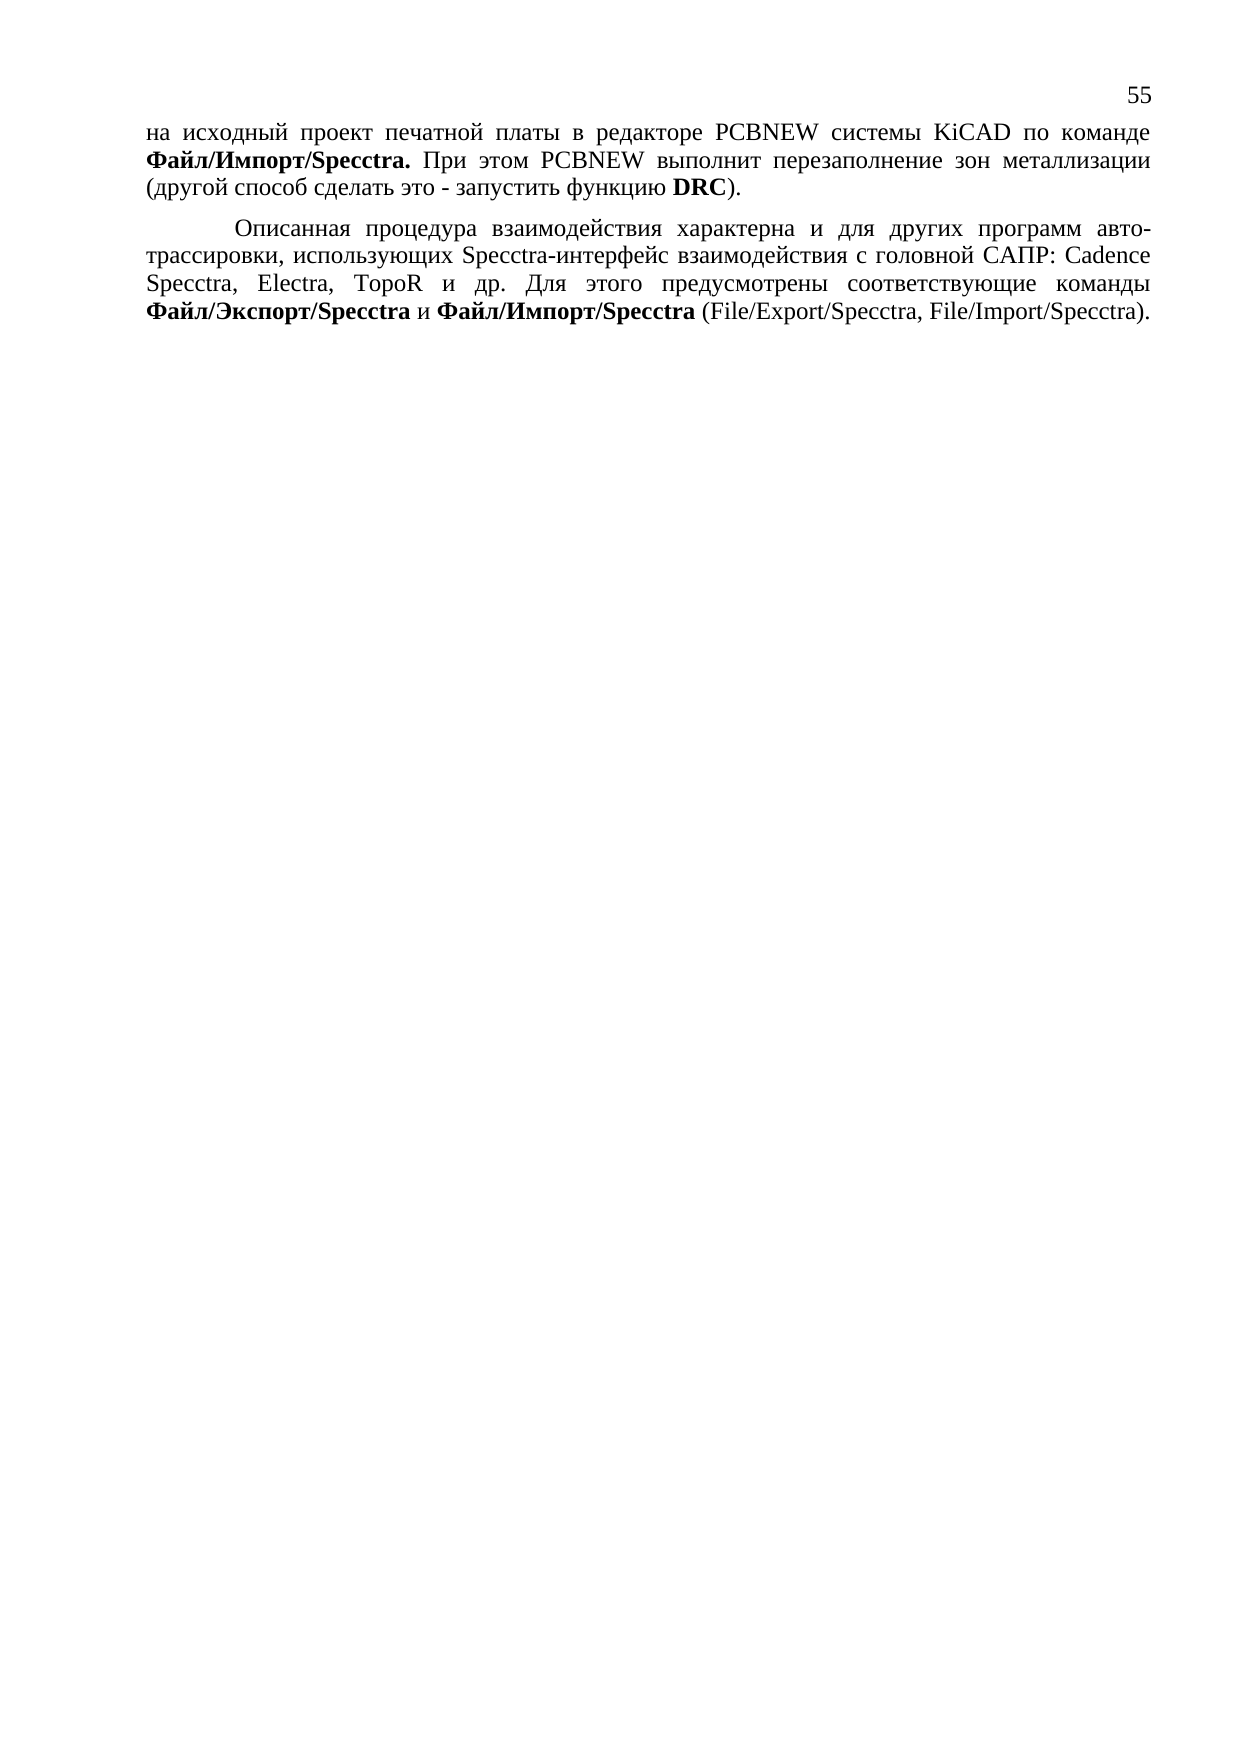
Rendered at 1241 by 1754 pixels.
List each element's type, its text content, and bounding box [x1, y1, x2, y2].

text на исходный проект печатной платы в редакторе PCBNEW системы KiCAD по команде Файл/Импорт/Specctra. При этом PCBNEW выполнит перезаполнение зон металлизации (другой способ сделать это - запустить функцию DRC). [146, 118, 1152, 201]
text Описанная процедура взаимодействия характерна и для других программ авто-трассировки, использующих Specctra-интерфейс взаимодействия с головной САПР: Cadence Specctra, Electra, TopoR и др. Для этого предусмотрены соответствующие команды Файл/Экспорт/Specctra и Файл/Импорт/Specctra (File/Export/Specctra, File/Import/Specctra). [146, 214, 1152, 324]
